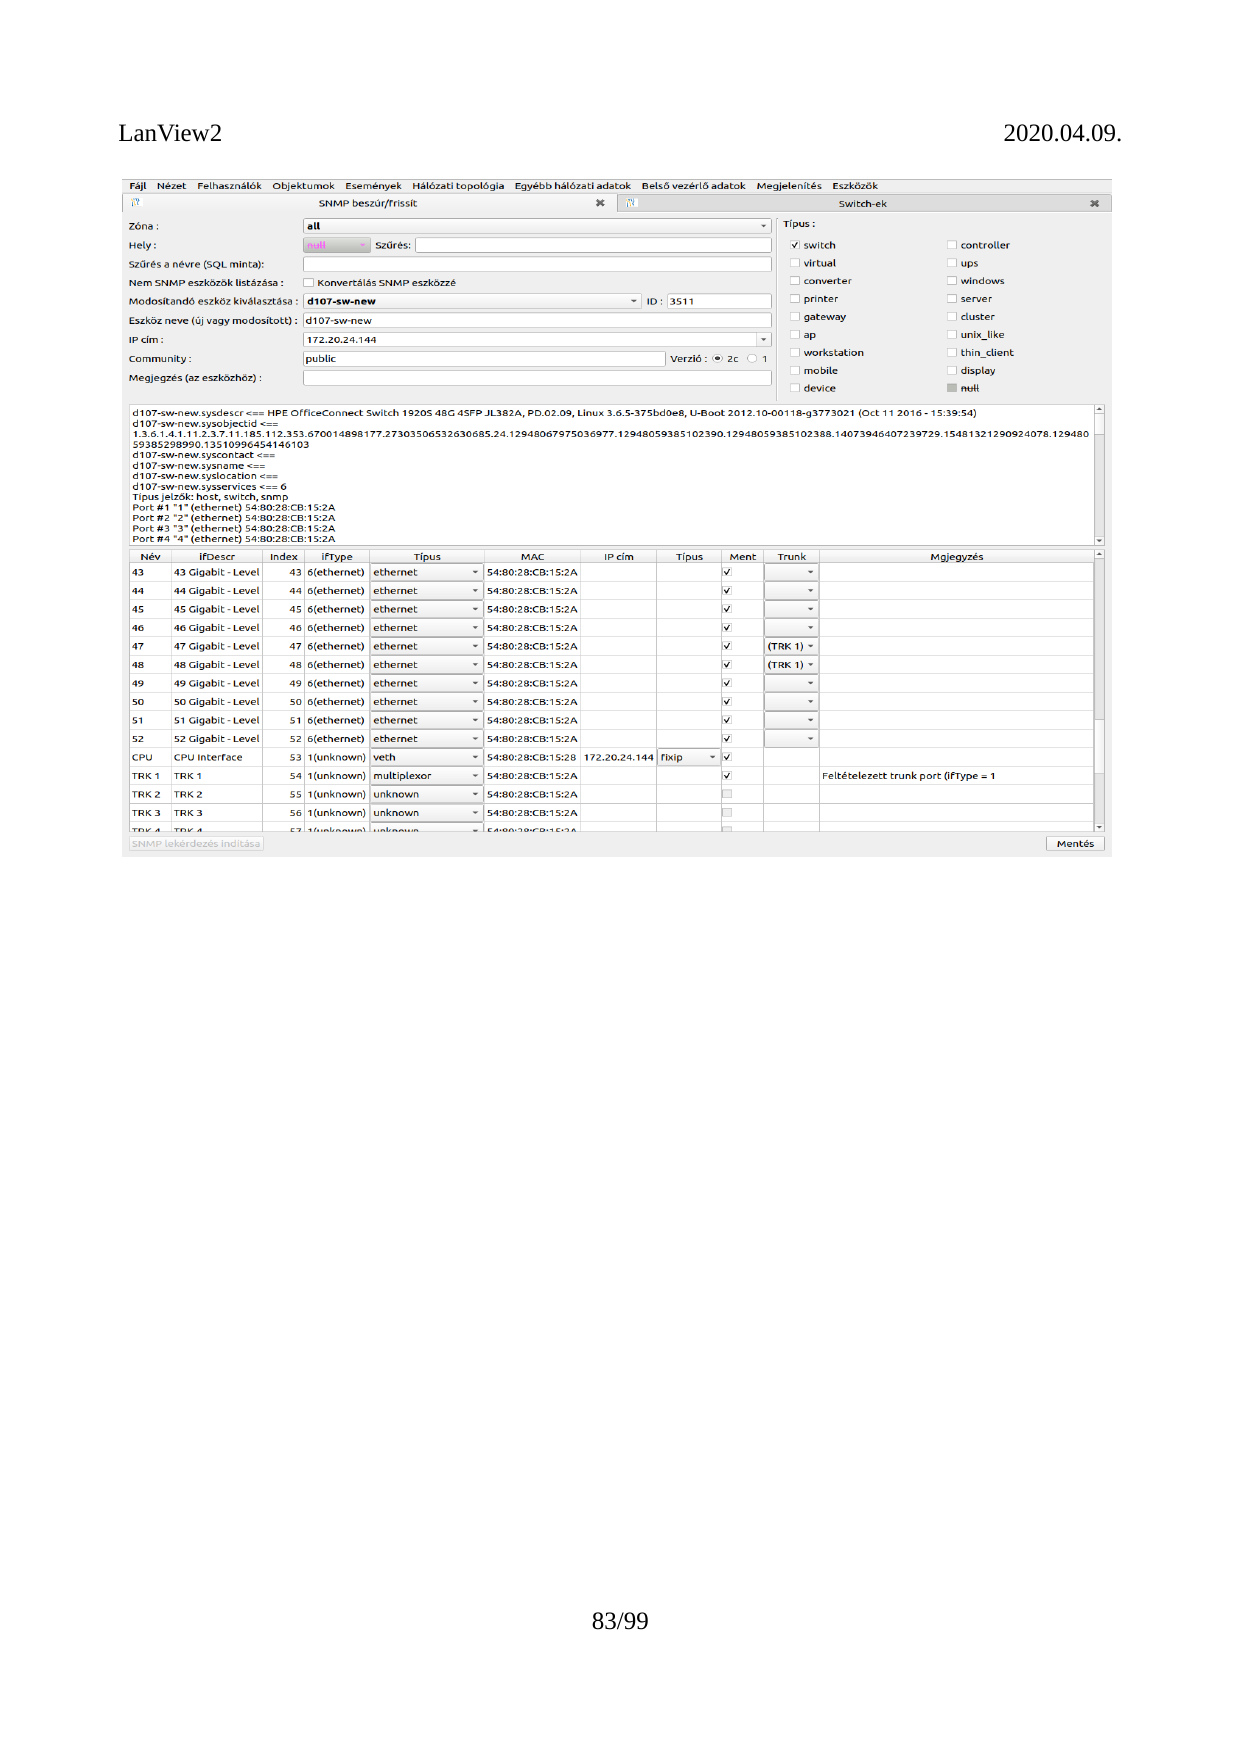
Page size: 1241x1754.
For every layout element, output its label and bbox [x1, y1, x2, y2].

picture [118, 177, 1118, 862]
